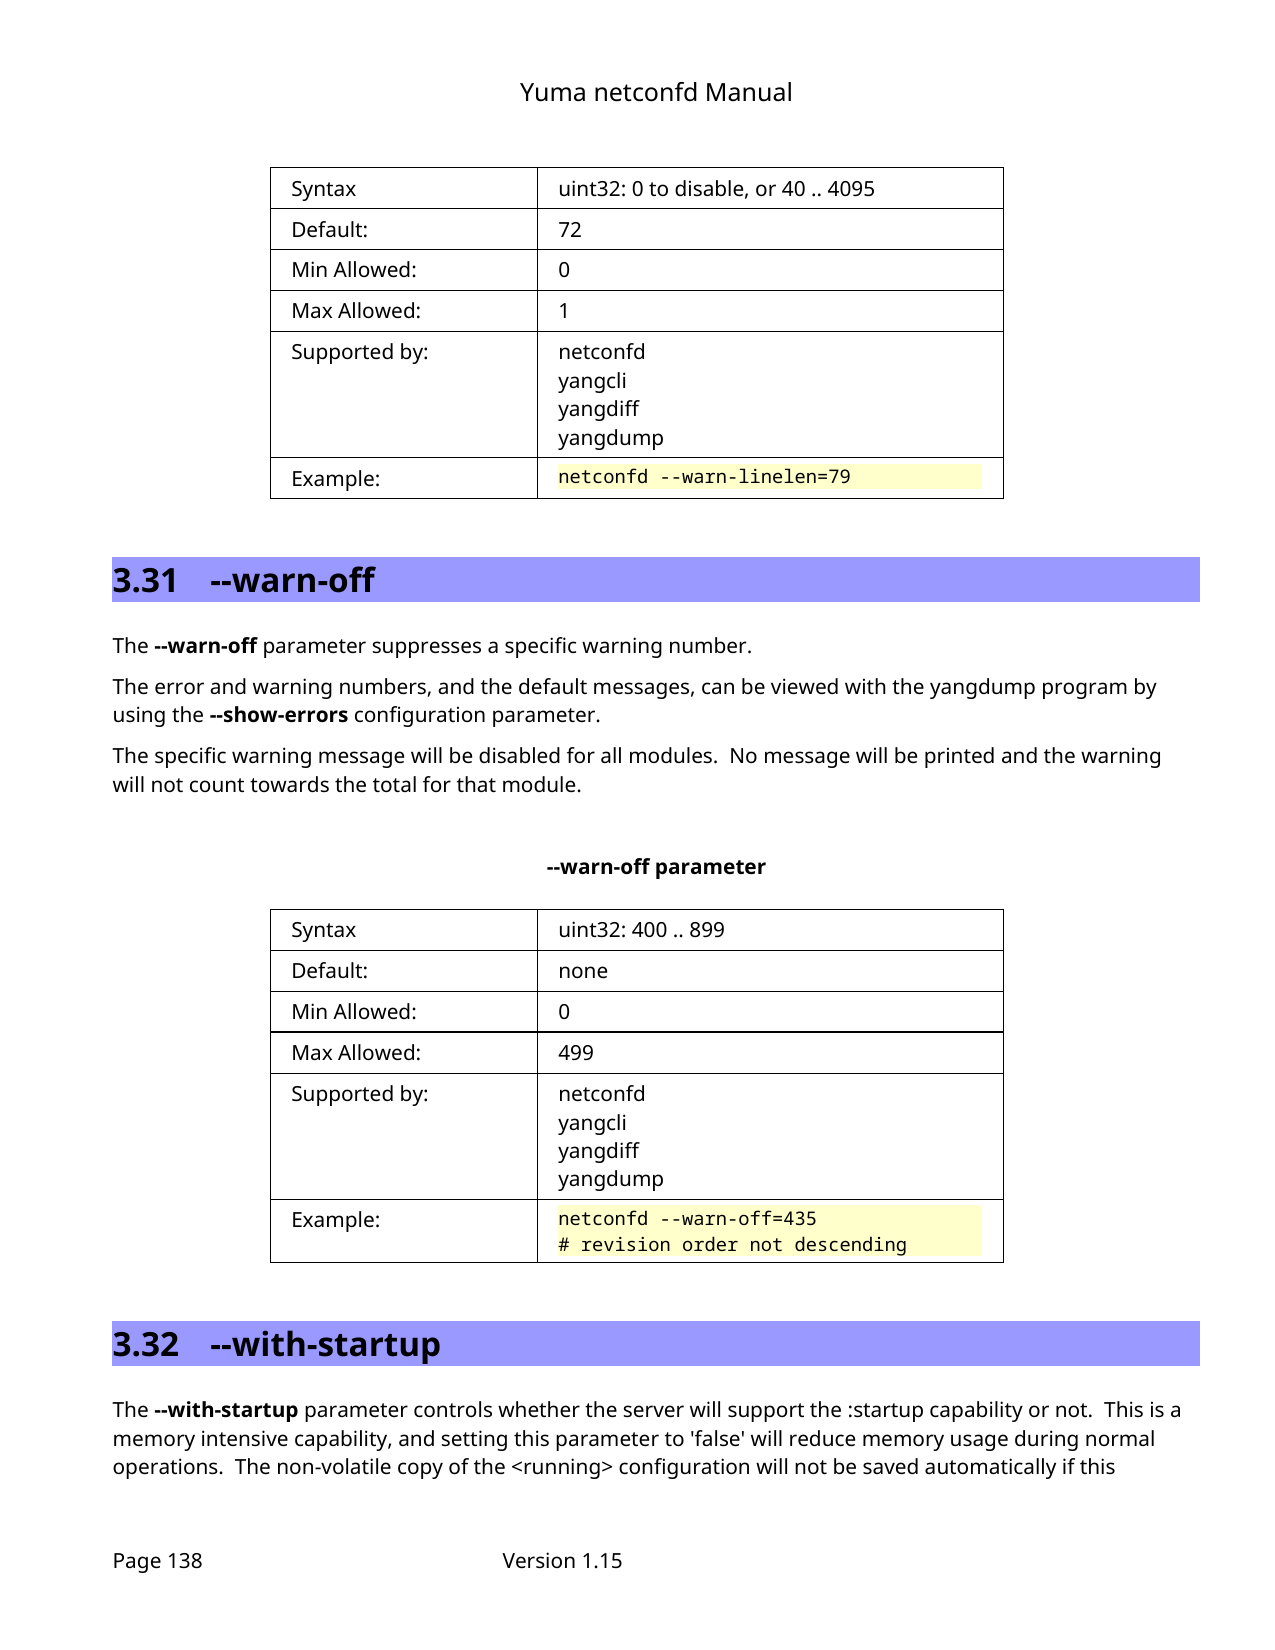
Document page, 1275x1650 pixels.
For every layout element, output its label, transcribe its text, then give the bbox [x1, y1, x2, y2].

subtitle --warn-off [112, 557, 1200, 602]
table_header Syntax [271, 168, 537, 208]
text The specific warning message will be disabled for all modules. No message will be printed and the warning will not count towards the total for that module. [112, 741, 1200, 798]
table_cell 1 [538, 291, 1003, 331]
table_cell 72 [538, 209, 1003, 249]
table_cell Supported by: [271, 1074, 537, 1199]
table_cell Max Allowed: [271, 291, 537, 331]
table_cell Supported by: [271, 332, 537, 457]
text The --with-startup parameter controls whether the server will support the :startup capability or not. This is a memory intensive capability, and setting this parameter to 'false' will reduce memory usage during normal operations. The non-volatile copy of the <running> configuration will not be saved automatically if this [112, 1395, 1200, 1481]
table_cell 0 [538, 992, 1003, 1031]
subtitle --warn-off parameter [127, 852, 1185, 880]
table_cell netconfd --warn-linelen=79 [538, 458, 1003, 498]
table_cell netconfd --warn-off=435 # revision order not descending [538, 1200, 1003, 1262]
table_cell netconfd yangcli yangdiff yangdump [538, 1074, 1003, 1199]
table_cell Min Allowed: [271, 250, 537, 290]
table_cell Default: [271, 209, 537, 249]
table_header Syntax [271, 910, 537, 949]
table_cell netconfd yangcli yangdiff yangdump [538, 332, 1003, 457]
table_cell none [538, 951, 1003, 991]
table_cell Min Allowed: [271, 992, 537, 1031]
table_cell Example: [271, 1200, 537, 1262]
table_cell Max Allowed: [271, 1033, 537, 1072]
table_cell Example: [271, 458, 537, 498]
table_header uint32: 0 to disable, or 40 .. 4095 [538, 168, 1003, 208]
table_cell 499 [538, 1033, 1003, 1072]
table_cell 0 [538, 250, 1003, 290]
table_cell Default: [271, 951, 537, 991]
text The --warn-off parameter suppresses a specific warning number. [112, 631, 1200, 659]
text The error and warning numbers, and the default messages, can be viewed with the yangdump program by using the --show-errors configuration parameter. [112, 672, 1200, 729]
subtitle --with-startup [112, 1321, 1200, 1366]
table_header uint32: 400 .. 899 [538, 910, 1003, 949]
